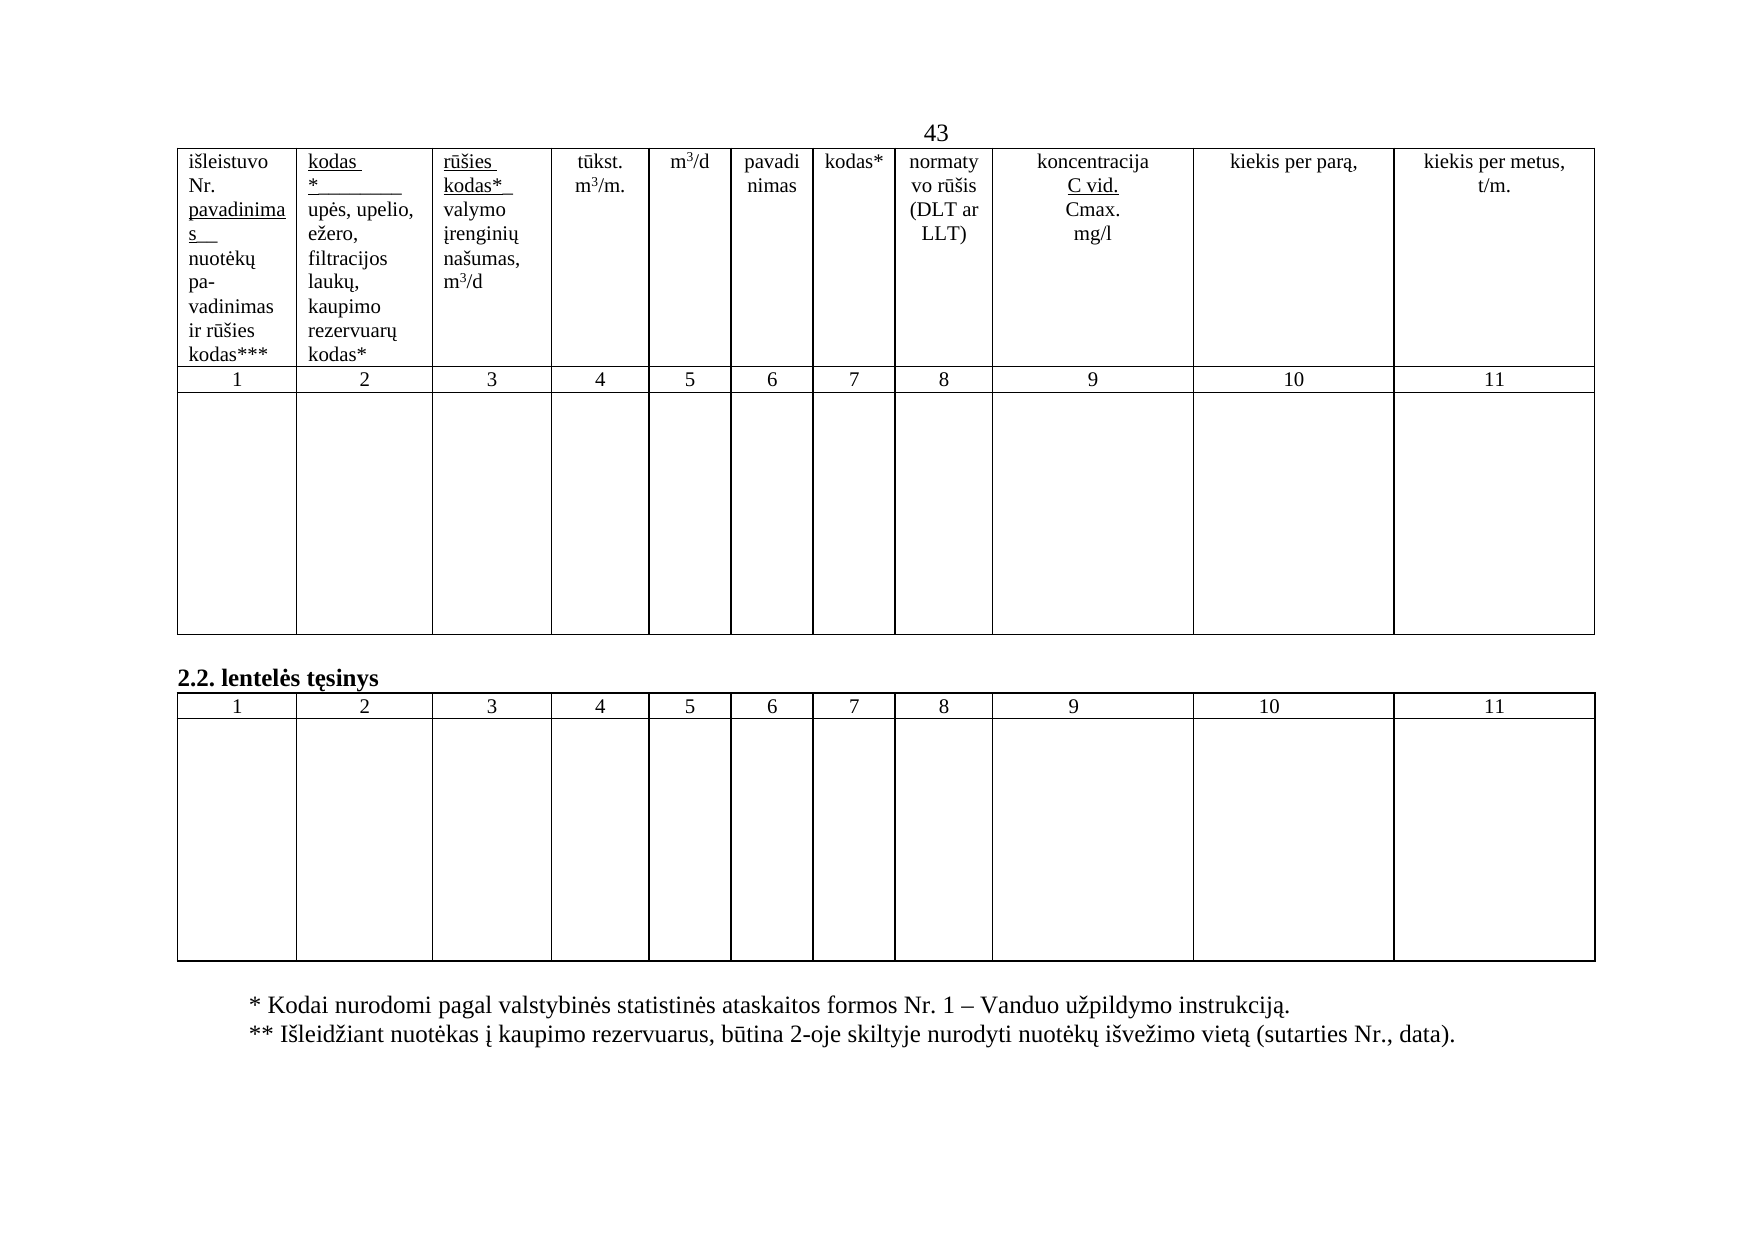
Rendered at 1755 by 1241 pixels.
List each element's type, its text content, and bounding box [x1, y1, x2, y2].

table_header 4 [552, 694, 648, 718]
text 2.2. lentelės tęsinys [177, 663, 1695, 692]
table_cell normatyvo rūšis (DLT ar LLT) [896, 149, 992, 366]
table_cell 6 [732, 367, 812, 391]
table_header [1291, 694, 1393, 718]
table_cell [1194, 393, 1393, 633]
table_cell pavadinimas [732, 149, 812, 366]
table_cell 3 [433, 367, 551, 391]
table_cell 11 [1395, 367, 1594, 391]
table_cell [732, 719, 812, 960]
table_cell 7 [814, 367, 894, 391]
table_header 10 [1194, 694, 1291, 718]
table_cell [1395, 719, 1491, 960]
table_cell [896, 719, 992, 960]
table_header 9 [993, 694, 1090, 718]
table_cell 1 [178, 367, 296, 391]
table_header 2 [297, 694, 432, 718]
table_header kodas *________ upės, upelio, ežero, filtracijos laukų, kaupimo rezervuarų kodas* [297, 149, 432, 366]
table_cell 2 [297, 367, 432, 391]
table_cell [814, 719, 894, 960]
table_cell [732, 393, 812, 633]
table_cell kodas* [814, 149, 894, 366]
table_header rūšies kodas*_ valymo įrenginių našumas, m3/d [433, 149, 551, 366]
table_header [1090, 694, 1193, 718]
table_cell [1491, 719, 1594, 960]
table_cell [178, 393, 296, 633]
table_cell 10 [1194, 367, 1393, 391]
table_cell [993, 719, 1090, 960]
table_cell [552, 719, 648, 960]
table_cell [178, 719, 296, 960]
table_cell kiekis per parą, [1194, 149, 1393, 366]
table_cell [433, 719, 551, 960]
table_cell koncentracija C vid. Cmax. mg/l [993, 149, 1193, 366]
table_header išleistuvo Nr. pavadinimas__ nuotėkų pa-vadinimas ir rūšies kodas*** [178, 149, 296, 366]
table_cell [1395, 393, 1594, 633]
table_cell [433, 393, 551, 633]
table_cell tūkst. m3/m. [552, 149, 648, 366]
table_header 3 [433, 694, 551, 718]
table_cell kiekis per metus, t/m. [1395, 149, 1594, 366]
table_header 6 [732, 694, 812, 718]
table_header 11 [1395, 694, 1594, 718]
text * Kodai nurodomi pagal valstybinės statistinės ataskaitos formos Nr. 1 – Vanduo užpildymo instrukciją. [177, 990, 1695, 1019]
table_cell [896, 393, 992, 633]
text ** Išleidžiant nuotėkas į kaupimo rezervuarus, būtina 2-oje skiltyje nurodyti nuotėkų išvežimo vietą (sutarties Nr., data). [177, 1019, 1695, 1048]
table_header 5 [650, 694, 730, 718]
table_cell 5 [650, 367, 730, 391]
table_cell [650, 719, 730, 960]
table_cell 8 [896, 367, 992, 391]
table_cell [1194, 719, 1291, 960]
table_cell 9 [993, 367, 1193, 391]
table_cell [1090, 719, 1193, 960]
table_cell [650, 393, 730, 633]
table_cell [552, 393, 648, 633]
table_header 8 [896, 694, 992, 718]
table_header 1 [178, 694, 296, 718]
table_cell [1291, 719, 1393, 960]
table_cell m3/d [650, 149, 730, 366]
table_cell [814, 393, 894, 633]
table_header 7 [814, 694, 894, 718]
table_cell 4 [552, 367, 648, 391]
table_cell [993, 393, 1193, 633]
table_cell [297, 719, 432, 960]
table_cell [297, 393, 432, 633]
